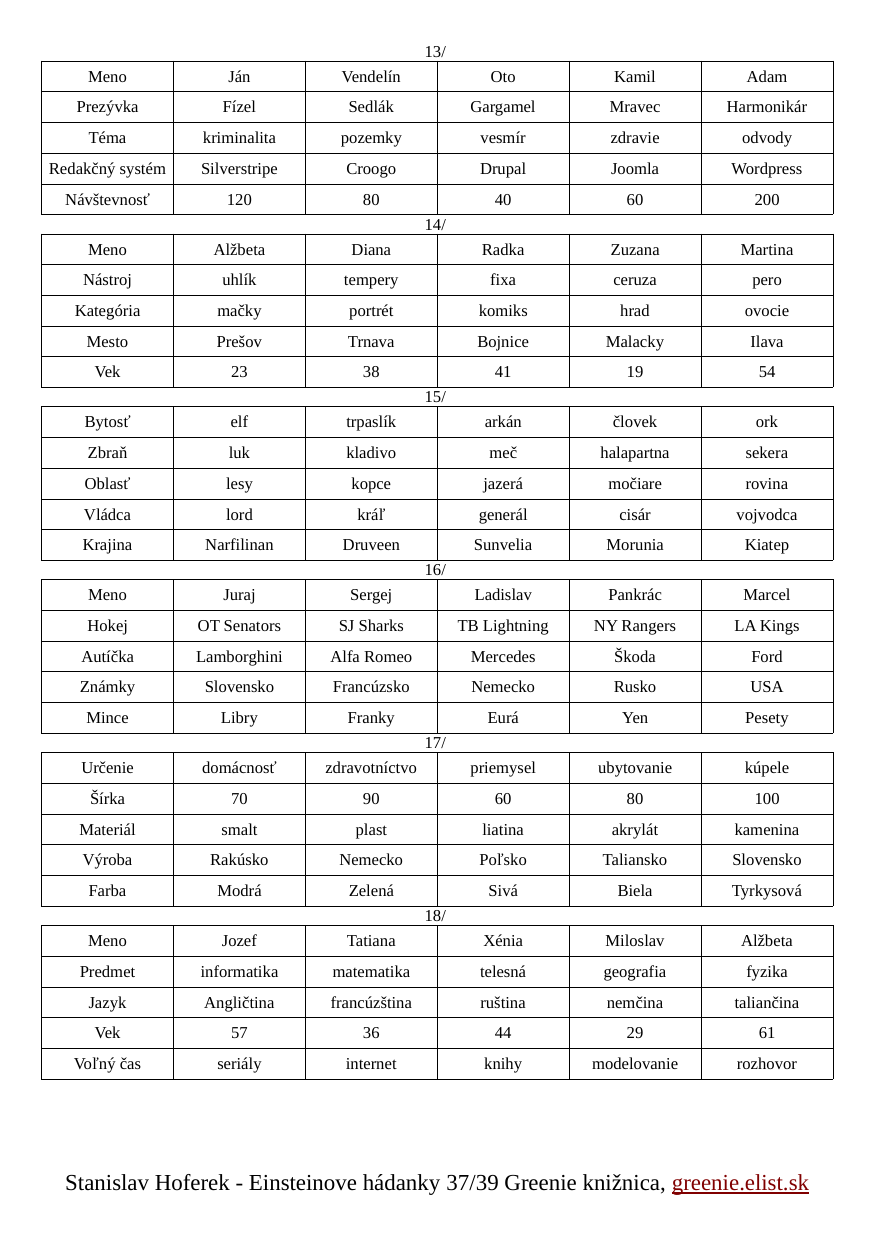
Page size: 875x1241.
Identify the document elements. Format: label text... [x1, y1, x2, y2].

table_cell halapartna [570, 438, 701, 468]
table_cell Lamborghini [174, 642, 305, 671]
table_cell Ilava [702, 327, 833, 356]
table_header Xénia [438, 926, 569, 956]
table_cell Francúzsko [306, 672, 437, 702]
table_header Pankrác [570, 580, 701, 610]
table_header elf [174, 407, 305, 437]
table_cell 80 [306, 185, 437, 214]
table_cell smalt [174, 815, 305, 844]
table_header Juraj [174, 580, 305, 610]
table_cell Ford [702, 642, 833, 671]
table_cell Modrá [174, 876, 305, 906]
table_cell Hokej [42, 611, 173, 641]
table_header Sergej [306, 580, 437, 610]
table_cell Známky [42, 672, 173, 702]
table_cell kladivo [306, 438, 437, 468]
table_cell modelovanie [570, 1049, 701, 1079]
table_cell Poľsko [438, 845, 569, 875]
table_cell 36 [306, 1018, 437, 1048]
table_cell 29 [570, 1018, 701, 1048]
table_cell Predmet [42, 957, 173, 987]
table_cell Slovensko [702, 845, 833, 875]
table_cell ruština [438, 988, 569, 1017]
table_cell Šírka [42, 784, 173, 814]
table_cell Malacky [570, 327, 701, 356]
table_cell nemčina [570, 988, 701, 1017]
table_cell Rusko [570, 672, 701, 702]
table_cell 19 [570, 357, 701, 387]
table_header Radka [438, 235, 569, 264]
table_cell mačky [174, 296, 305, 326]
table_header Diana [306, 235, 437, 264]
table_cell Mravec [570, 92, 701, 122]
table_header Jozef [174, 926, 305, 956]
table_cell Nemecko [306, 845, 437, 875]
table_cell Narfilinan [174, 530, 305, 560]
table_cell Zelená [306, 876, 437, 906]
text 17/ [41, 734, 833, 752]
table_header zdravotníctvo [306, 753, 437, 783]
table_cell ceruza [570, 265, 701, 295]
table_cell matematika [306, 957, 437, 987]
table_cell odvody [702, 123, 833, 153]
table_cell Pesety [702, 703, 833, 733]
table_header Alžbeta [702, 926, 833, 956]
table_cell Eurá [438, 703, 569, 733]
table_cell Jazyk [42, 988, 173, 1017]
table_header domácnosť [174, 753, 305, 783]
table_cell Sunvelia [438, 530, 569, 560]
table_cell Autíčka [42, 642, 173, 671]
table_cell plast [306, 815, 437, 844]
table_cell kamenina [702, 815, 833, 844]
table_cell geografia [570, 957, 701, 987]
table_cell tempery [306, 265, 437, 295]
table_cell 41 [438, 357, 569, 387]
text 18/ [41, 907, 833, 925]
table_cell pozemky [306, 123, 437, 153]
table_cell seriály [174, 1049, 305, 1079]
table_cell LA Kings [702, 611, 833, 641]
table_cell akrylát [570, 815, 701, 844]
table_cell Návštevnosť [42, 185, 173, 214]
table_header Martina [702, 235, 833, 264]
table_cell Gargamel [438, 92, 569, 122]
text 13/ [41, 41, 833, 61]
table_cell Drupal [438, 154, 569, 183]
table_cell pero [702, 265, 833, 295]
table_header Oto [438, 62, 569, 91]
table_cell Škoda [570, 642, 701, 671]
table_cell 54 [702, 357, 833, 387]
table_cell Téma [42, 123, 173, 153]
table_cell Sivá [438, 876, 569, 906]
table_cell Joomla [570, 154, 701, 183]
table_cell Vek [42, 1018, 173, 1048]
table_cell lesy [174, 469, 305, 498]
table_header Ladislav [438, 580, 569, 610]
text 15/ [41, 388, 833, 406]
table_cell 200 [702, 185, 833, 214]
table_cell liatina [438, 815, 569, 844]
table_cell 80 [570, 784, 701, 814]
table_cell Bojnice [438, 327, 569, 356]
table_cell 23 [174, 357, 305, 387]
table_cell Prešov [174, 327, 305, 356]
table_header Meno [42, 580, 173, 610]
table_cell cisár [570, 500, 701, 529]
table_header Vendelín [306, 62, 437, 91]
table_cell 44 [438, 1018, 569, 1048]
table_cell Vládca [42, 500, 173, 529]
table_header kúpele [702, 753, 833, 783]
table_cell 40 [438, 185, 569, 214]
table_cell Krajina [42, 530, 173, 560]
table_cell 90 [306, 784, 437, 814]
table_cell portrét [306, 296, 437, 326]
table_cell 57 [174, 1018, 305, 1048]
table_cell Voľný čas [42, 1049, 173, 1079]
table_cell Yen [570, 703, 701, 733]
table_header Ján [174, 62, 305, 91]
table_cell vesmír [438, 123, 569, 153]
table_cell Alfa Romeo [306, 642, 437, 671]
table_cell USA [702, 672, 833, 702]
table_cell 60 [438, 784, 569, 814]
table_cell Vek [42, 357, 173, 387]
table_header arkán [438, 407, 569, 437]
table_cell Tyrkysová [702, 876, 833, 906]
table_cell močiare [570, 469, 701, 498]
table_cell Harmonikár [702, 92, 833, 122]
table_cell taliančina [702, 988, 833, 1017]
table_cell 61 [702, 1018, 833, 1048]
table_cell Mesto [42, 327, 173, 356]
table_header Zuzana [570, 235, 701, 264]
table_cell hrad [570, 296, 701, 326]
table_cell uhlík [174, 265, 305, 295]
table_cell Wordpress [702, 154, 833, 183]
table_cell Druveen [306, 530, 437, 560]
table_cell Fízel [174, 92, 305, 122]
table_cell generál [438, 500, 569, 529]
table_cell Angličtina [174, 988, 305, 1017]
table_header Meno [42, 235, 173, 264]
table_cell Redakčný systém [42, 154, 173, 183]
table_header Kamil [570, 62, 701, 91]
table_cell 60 [570, 185, 701, 214]
table_cell lord [174, 500, 305, 529]
table_cell ovocie [702, 296, 833, 326]
table_cell fyzika [702, 957, 833, 987]
table_cell Nástroj [42, 265, 173, 295]
table_cell Taliansko [570, 845, 701, 875]
table_header Miloslav [570, 926, 701, 956]
table_cell kriminalita [174, 123, 305, 153]
table_cell komiks [438, 296, 569, 326]
table_cell 70 [174, 784, 305, 814]
table_header trpaslík [306, 407, 437, 437]
table_header Určenie [42, 753, 173, 783]
table_cell Farba [42, 876, 173, 906]
table_header priemysel [438, 753, 569, 783]
table_cell Oblasť [42, 469, 173, 498]
table_cell 38 [306, 357, 437, 387]
table_cell internet [306, 1049, 437, 1079]
table_cell kopce [306, 469, 437, 498]
table_cell Prezývka [42, 92, 173, 122]
table_cell Kategória [42, 296, 173, 326]
table_cell informatika [174, 957, 305, 987]
table_header ork [702, 407, 833, 437]
table_cell Nemecko [438, 672, 569, 702]
table_cell Zbraň [42, 438, 173, 468]
table_cell rovina [702, 469, 833, 498]
table_cell rozhovor [702, 1049, 833, 1079]
table_cell Sedlák [306, 92, 437, 122]
table_header Alžbeta [174, 235, 305, 264]
table_cell Materiál [42, 815, 173, 844]
table_cell Morunia [570, 530, 701, 560]
table_cell francúzština [306, 988, 437, 1017]
text 16/ [41, 561, 833, 579]
table_cell OT Senators [174, 611, 305, 641]
table_cell SJ Sharks [306, 611, 437, 641]
table_cell Rakúsko [174, 845, 305, 875]
table_cell telesná [438, 957, 569, 987]
text 14/ [41, 215, 833, 233]
table_cell Slovensko [174, 672, 305, 702]
table_cell luk [174, 438, 305, 468]
table_cell Kiatep [702, 530, 833, 560]
table_cell jazerá [438, 469, 569, 498]
table_cell 120 [174, 185, 305, 214]
table_cell Croogo [306, 154, 437, 183]
table_header Bytosť [42, 407, 173, 437]
table_cell Mercedes [438, 642, 569, 671]
table_header ubytovanie [570, 753, 701, 783]
table_cell meč [438, 438, 569, 468]
table_header Tatiana [306, 926, 437, 956]
table_header Marcel [702, 580, 833, 610]
table_header Meno [42, 62, 173, 91]
table_cell NY Rangers [570, 611, 701, 641]
table_cell Trnava [306, 327, 437, 356]
table_header Adam [702, 62, 833, 91]
table_cell Biela [570, 876, 701, 906]
table_cell Libry [174, 703, 305, 733]
table_cell TB Lightning [438, 611, 569, 641]
table_cell 100 [702, 784, 833, 814]
table_cell sekera [702, 438, 833, 468]
table_cell kráľ [306, 500, 437, 529]
table_cell zdravie [570, 123, 701, 153]
table_cell Silverstripe [174, 154, 305, 183]
table_cell Výroba [42, 845, 173, 875]
table_cell fixa [438, 265, 569, 295]
table_cell Franky [306, 703, 437, 733]
table_cell vojvodca [702, 500, 833, 529]
table_cell knihy [438, 1049, 569, 1079]
table_header Meno [42, 926, 173, 956]
table_cell Mince [42, 703, 173, 733]
table_header človek [570, 407, 701, 437]
